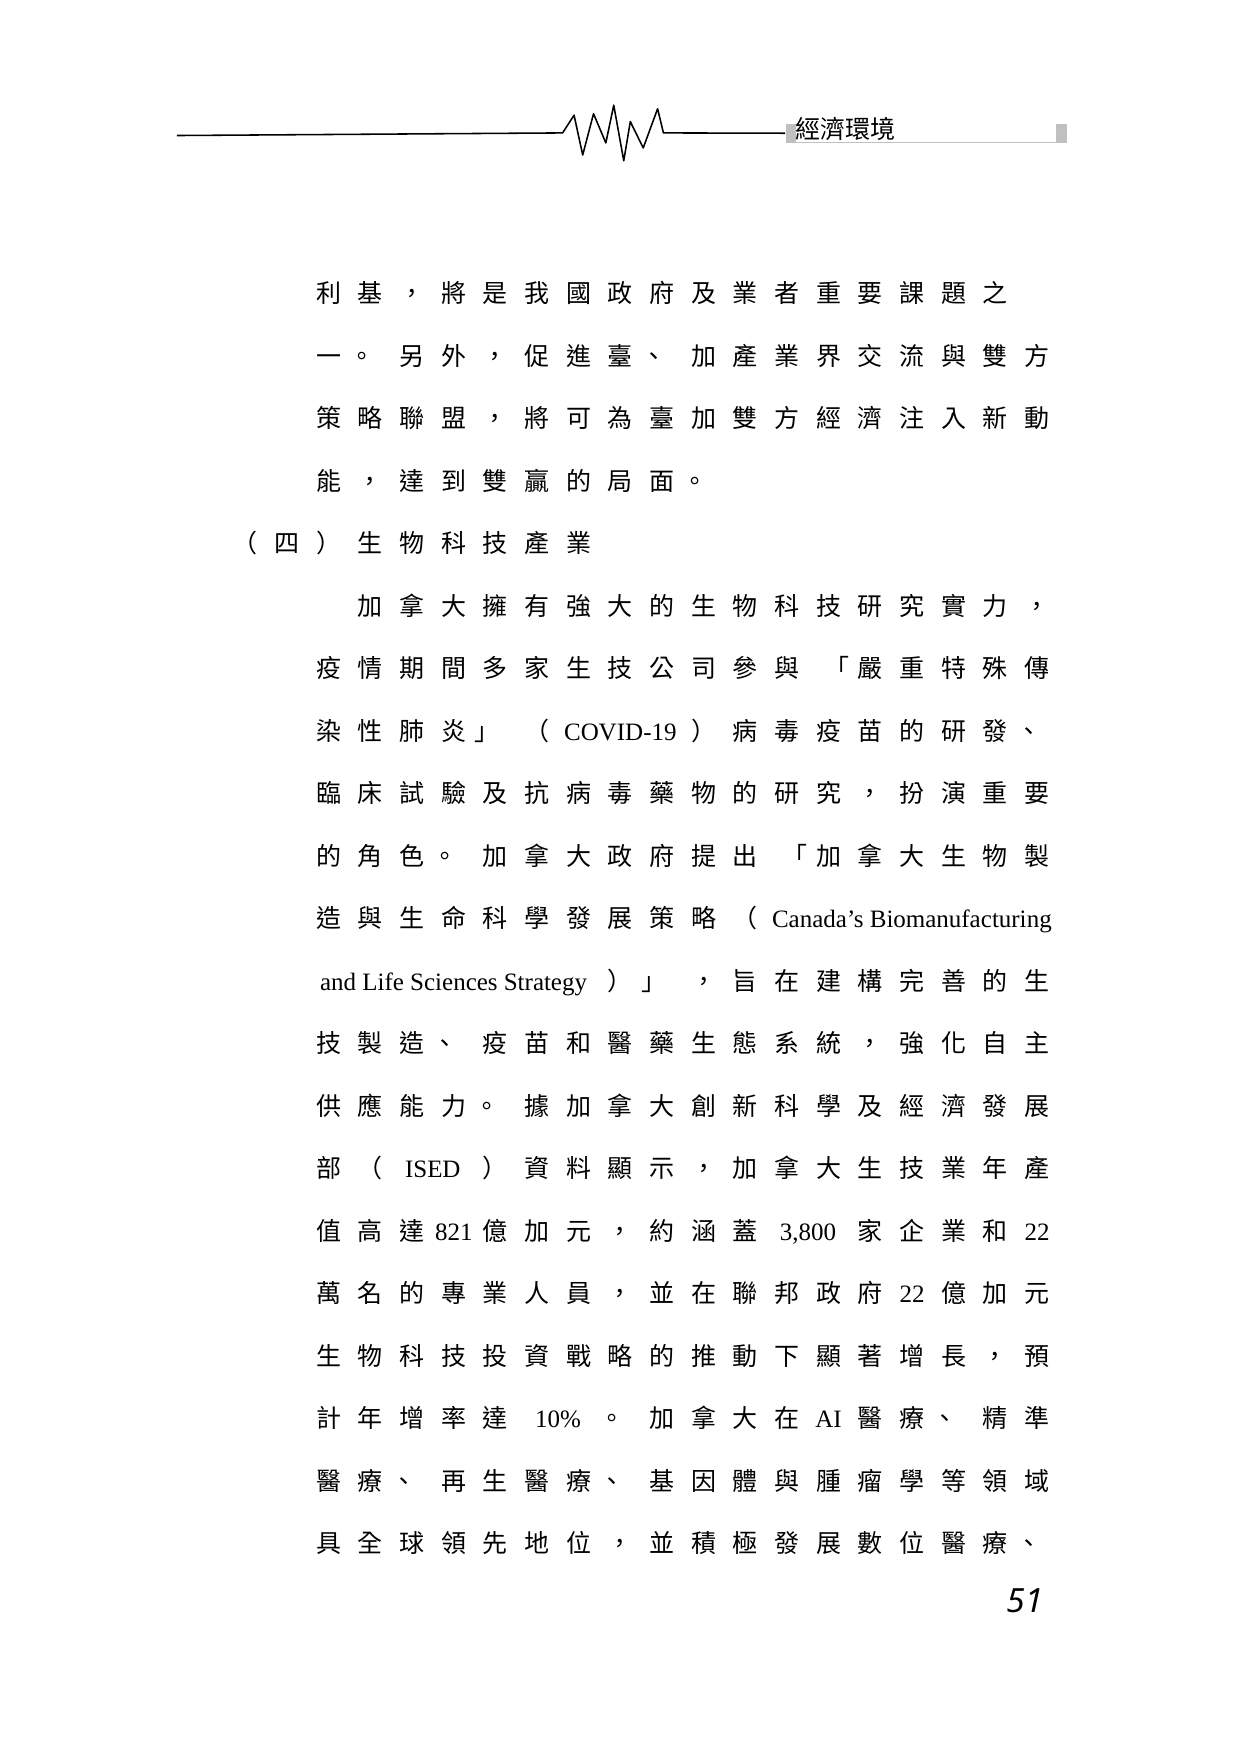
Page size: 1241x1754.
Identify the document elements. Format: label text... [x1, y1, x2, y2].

text 加拿大擁有強大的生物科技研究實力，疫情期間多家生技公司參與「嚴重特殊傳染性肺炎」（COVID-19）病毒疫苗的研發、臨床試驗及抗病毒藥物的研究，扮演重要的角色。加拿大政府提出「加拿大生物製造與生命科學發展策略（Canada’s Biomanufacturing and Life Sciences Strategy）」，旨在建構完善的生技製造、疫苗和醫藥生態系統，強化自主供應能力。據加拿大創新科學及經濟發展部（ISED）資料顯示，加拿大生技業年產值高達821億加元，約涵蓋3,800家企業和22萬名的專業人員，並在聯邦政府22億加元生物科技投資戰略的推動下顯著增長，預計年增率達10%。加拿大在AI醫療、精準醫療、再生醫療、基因體與腫瘤學等領域具全球領先地位，並積極發展數位醫療、 [281, 563, 1058, 1563]
text 利基，將是我國政府及業者重要課題之一。另外，促進臺、加產業界交流與雙方策略聯盟，將可為臺加雙方經濟注入新動能，達到雙贏的局面。 [281, 250, 1058, 500]
text （四）生物科技產業 [207, 500, 1058, 563]
